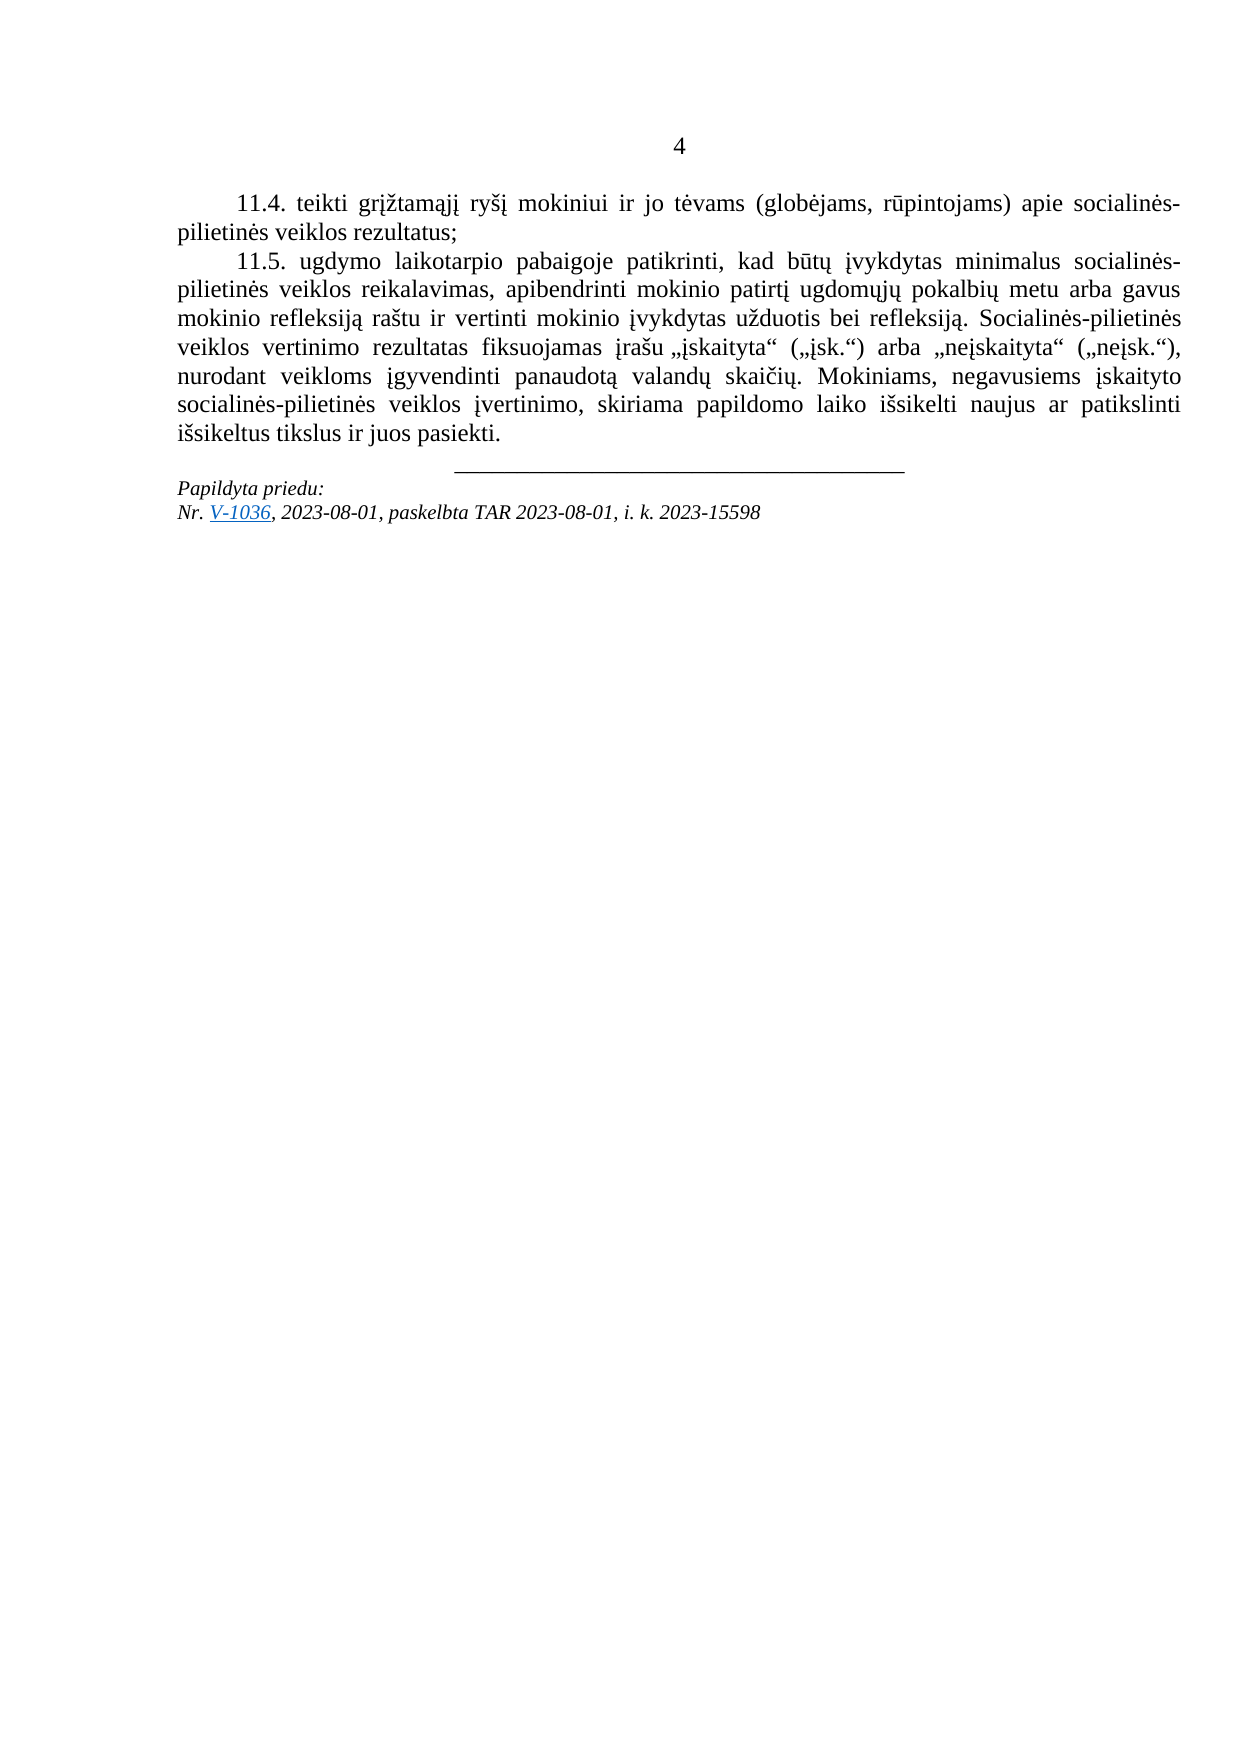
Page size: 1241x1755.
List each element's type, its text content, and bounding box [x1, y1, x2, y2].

text Nr. V-1036, 2023-08-01, paskelbta TAR 2023-08-01, i. k. 2023-15598 [177, 500, 1182, 524]
text ____________________________________ [177, 447, 1182, 476]
text 11.4. teikti grįžtamąjį ryšį mokiniui ir jo tėvams (globėjams, rūpintojams) apie socialinės-pilietinės veiklos rezultatus; [177, 188, 1182, 246]
text 11.5. ugdymo laikotarpio pabaigoje patikrinti, kad būtų įvykdytas minimalus socialinės- pilietinės veiklos reikalavimas, apibendrinti mokinio patirtį ugdomųjų pokalbių metu arba gavus mokinio refleksiją raštu ir vertinti mokinio įvykdytas užduotis bei refleksiją. Socialinės-pilietinės veiklos vertinimo rezultatas fiksuojamas įrašu „įskaityta“ („įsk.“) arba „neįskaityta“ („neįsk.“), nurodant veikloms įgyvendinti panaudotą valandų skaičių. Mokiniams, negavusiems įskaityto socialinės-pilietinės veiklos įvertinimo, skiriama papildomo laiko išsikelti naujus ar patikslinti išsikeltus tikslus ir juos pasiekti. [177, 246, 1182, 447]
text Papildyta priedu: [177, 476, 1182, 500]
